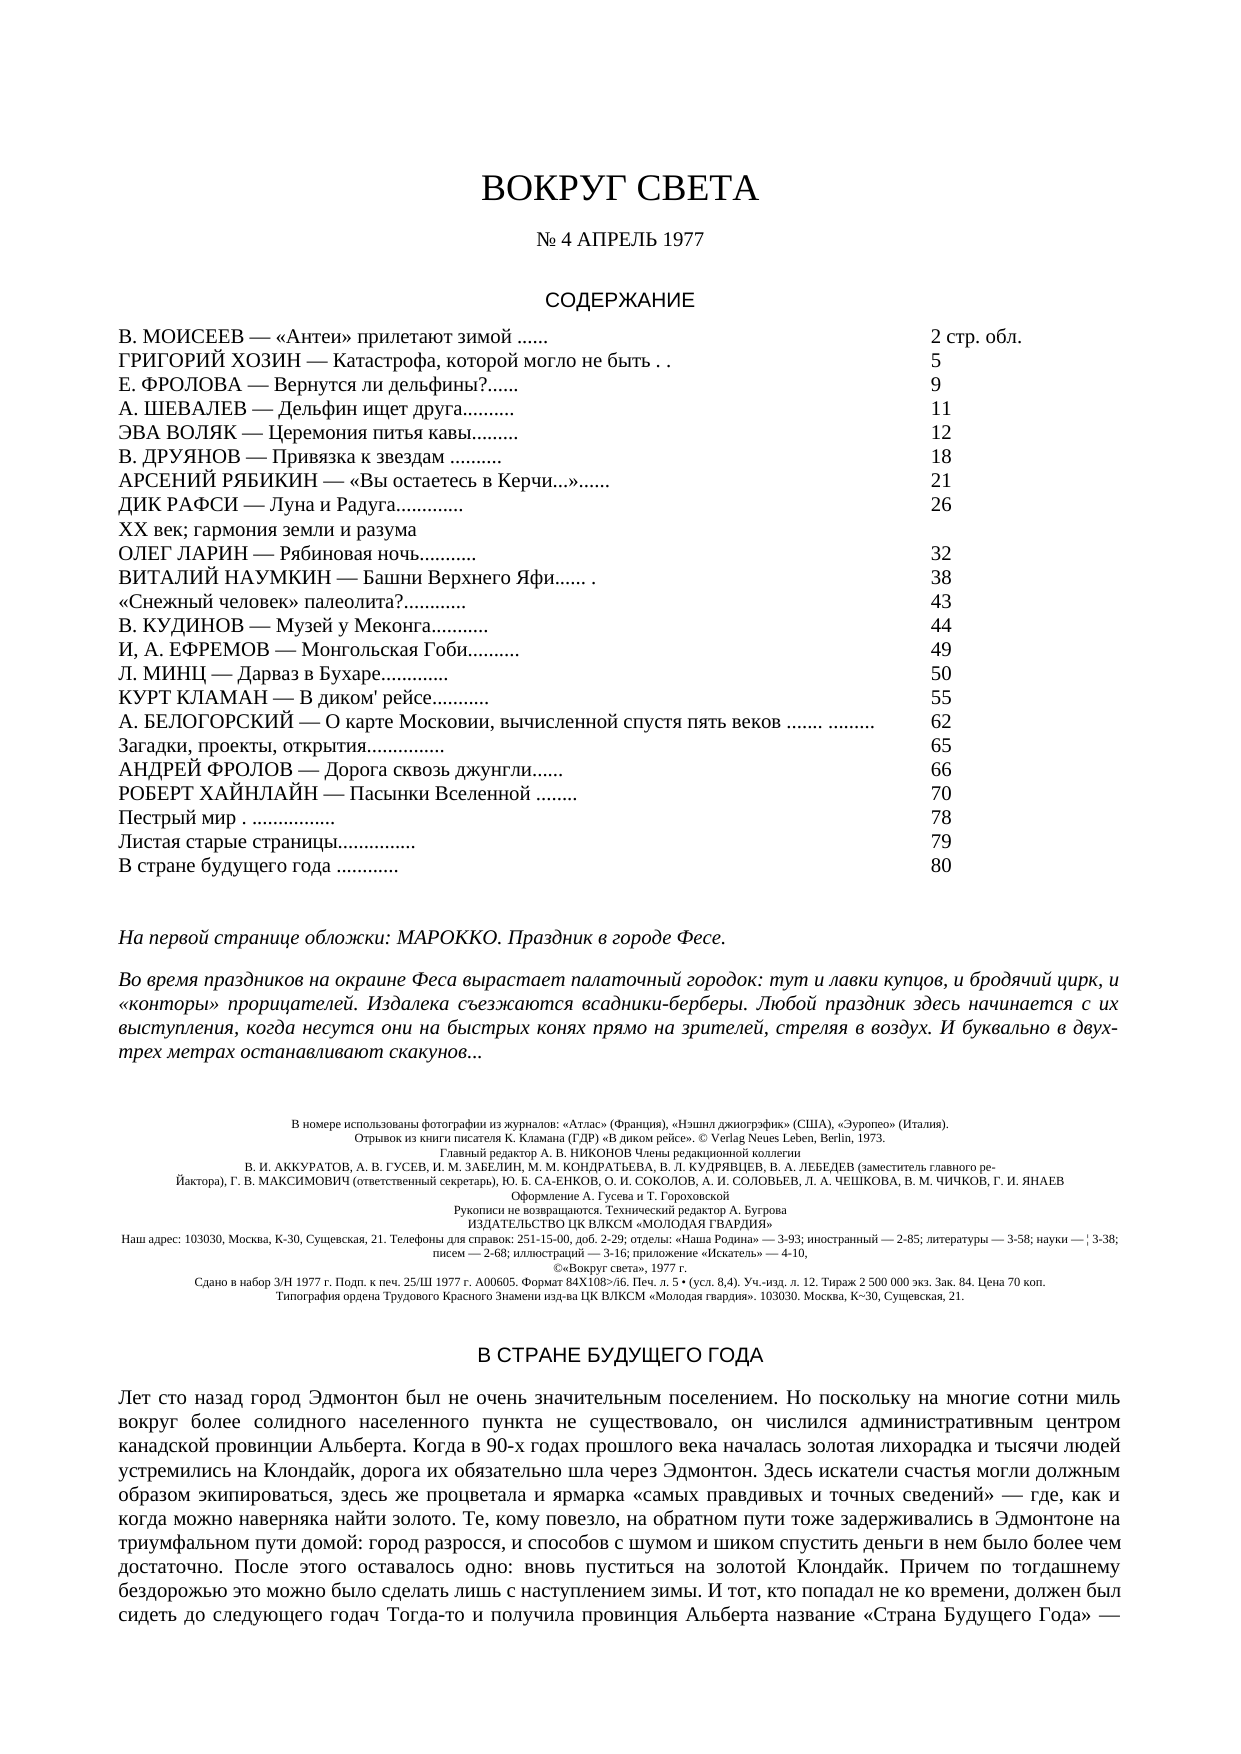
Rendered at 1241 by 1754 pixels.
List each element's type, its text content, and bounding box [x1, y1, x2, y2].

text Е. ФРОЛОВА — Вернутся ли дельфины?...... 9 [118, 372, 1122, 396]
text ИЗДАТЕЛЬСТВО ЦК ВЛКСМ «МОЛОДАЯ ГВАРДИЯ» [118, 1217, 1122, 1232]
text ©«Вокруг света», 1977 г. [118, 1260, 1122, 1275]
text B. ДРУЯНОВ — Привязка к звездам .......... 18 [118, 444, 1122, 468]
text Лет сто назад город Эдмонтон был не очень значительным поселением. Но поскольку на многие сотни миль вокруг более солидного населенного пункта не существовало, он числился административным центром канадской провинции Альберта. Когда в 90-х годах прошлого века началась золотая лихорадка и тысячи людей устремились на Клондайк, дорога их обязательно шла через Эдмонтон. Здесь искатели счастья могли должным образом экипироваться, здесь же процветала и ярмарка «самых правдивых и точных сведений» — где, как и когда можно наверняка найти золото. Те, кому повезло, на обратном пути тоже задерживались в Эдмонтоне на триумфальном пути домой: город разросся, и способов с шумом и шиком спустить деньги в нем было более чем достаточно. После этого оставалось одно: вновь пуститься на золотой Клондайк. Причем по тогдашнему бездорожью это можно было сделать лишь с наступлением зимы. И тот, кто попадал не ко времени, должен был сидеть до следующего годач Тогда-то и получила провинция Альберта название «Страна Будущего Года» — [118, 1385, 1122, 1626]
text Оформление А. Гусева и Т. Гороховской [118, 1188, 1122, 1203]
text ДИК РАФСИ — Луна и Радуга............. 26 [118, 492, 1122, 516]
text АНДРЕЙ ФРОЛОВ — Дорога сквозь джунгли...... 66 [118, 757, 1122, 781]
text Загадки, проекты, открытия............... 65 [118, 733, 1122, 757]
text КУРТ КЛАМАН — В диком' рейсе........... 55 [118, 685, 1122, 709]
text ВОКРУГ СВЕТА [118, 166, 1122, 209]
text В стране будущего года ............ 80 [118, 853, 1122, 877]
text Листая старые страницы............... 79 [118, 829, 1122, 853]
text И, А. ЕФРЕМОВ — Монгольская Гоби.......... 49 [118, 637, 1122, 661]
text Йактора), Г. В. МАКСИМОВИЧ (ответственный секретарь), Ю. Б. СА-ЕНКОВ, О. И. СОКОЛОВ, А. И. СОЛОВЬЕВ, Л. А. ЧЕШКОВА, В. М. ЧИЧКОВ, Г. И. ЯНАЕВ [118, 1174, 1122, 1188]
text Наш адрес: 103030, Москва, К-30, Сущевская, 21. Телефоны для справок: 251-15-00, доб. 2-29; отделы: «Наша Родина» — 3-93; иностранный — 2-85; литературы — 3-58; науки — ¦ 3-38; писем — 2-68; иллюстраций — 3-16; приложение «Искатель» — 4-10, [118, 1232, 1122, 1260]
subtitle В СТРАНЕ БУДУЩЕГО ГОДА [118, 1343, 1122, 1367]
text ОЛЕГ ЛАРИН — Рябиновая ночь........... 32 [118, 541, 1122, 564]
text A. БЕЛОГОРСКИЙ — О карте Московии, вычисленной спустя пять веков ....... ......... 62 [118, 709, 1122, 733]
text РОБЕРТ ХАЙНЛАЙН — Пасынки Вселенной ........ 70 [118, 781, 1122, 805]
text В. МОИСЕЕВ — «Антеи» прилетают зимой ...... 2 стр. обл. [118, 324, 1122, 348]
text № 4 АПРЕЛЬ 1977 [118, 227, 1122, 251]
text Главный редактор А. В. НИКОНОВ Члены редакционной коллегии [118, 1145, 1122, 1160]
text Л. МИНЦ — Дарваз в Бухаре............. 50 [118, 661, 1122, 685]
text «Снежный человек» палеолита?............ 43 [118, 589, 1122, 613]
text A. ШЕВАЛЕВ — Дельфин ищет друга.......... 11 [118, 396, 1122, 420]
text Рукописи не возвращаются. Технический редактор А. Бугрова [118, 1203, 1122, 1217]
text В номере использованы фотографии из журналов: «Атлас» (Франция), «Нэшнл джиогрэфик» (США), «Эуропео» (Италия). [118, 1117, 1122, 1131]
text Во время праздников на окраине Феса вырастает палаточный городок: тут и лавки купцов, и бродячий цирк, и «конторы» прорицателей. Издалека съезжаются всадники-берберы. Любой праздник здесь начинается с их выступления, когда несутся они на быстрых конях прямо на зрителей, стреляя в воздух. И буквально в двух-трех метрах останавливают скакунов... [118, 967, 1122, 1063]
text ГРИГОРИЙ ХОЗИН — Катастрофа, которой могло не быть . . 5 [118, 348, 1122, 372]
text B. И. АККУРАТОВ, А. В. ГУСЕВ, И. М. ЗАБЕЛИН, М. М. КОНДРАТЬЕВА, В. Л. КУДРЯВЦЕВ, В. А. ЛЕБЕДЕВ (заместитель главного ре- [118, 1160, 1122, 1174]
text Пестрый мир . ................ 78 [118, 805, 1122, 829]
text ЭВА ВОЛЯК — Церемония питья кавы......... 12 [118, 420, 1122, 444]
text В. КУДИНОВ — Музей у Меконга........... 44 [118, 613, 1122, 637]
text Сдано в набор 3/Н 1977 г. Подп. к печ. 25/Ш 1977 г. А00605. Формат 84X108>/i6. Печ. л. 5 • (усл. 8,4). Уч.-изд. л. 12. Тираж 2 500 000 экз. Зак. 84. Цена 70 коп. [118, 1275, 1122, 1289]
text ВИТАЛИЙ НАУМКИН — Башни Верхнего Яфи...... . 38 [118, 564, 1122, 589]
text АРСЕНИЙ РЯБИКИН — «Вы остаетесь в Керчи...»...... 21 [118, 468, 1122, 492]
text XX век; гармония земли и разума [118, 516, 1122, 541]
text Отрывок из книги писателя К. Кламана (ГДР) «В диком рейсе». © Verlag Neues Leben, Berlin, 1973. [118, 1131, 1122, 1145]
text Типография ордена Трудового Красного Знамени изд-ва ЦК ВЛКСМ «Молодая гвардия». 103030. Москва, К~30, Сущевская, 21. [118, 1289, 1122, 1303]
text На первой странице обложки: МАРОККО. Праздник в городе Фесе. [118, 925, 1122, 949]
subtitle СОДЕРЖАНИЕ [118, 287, 1122, 311]
